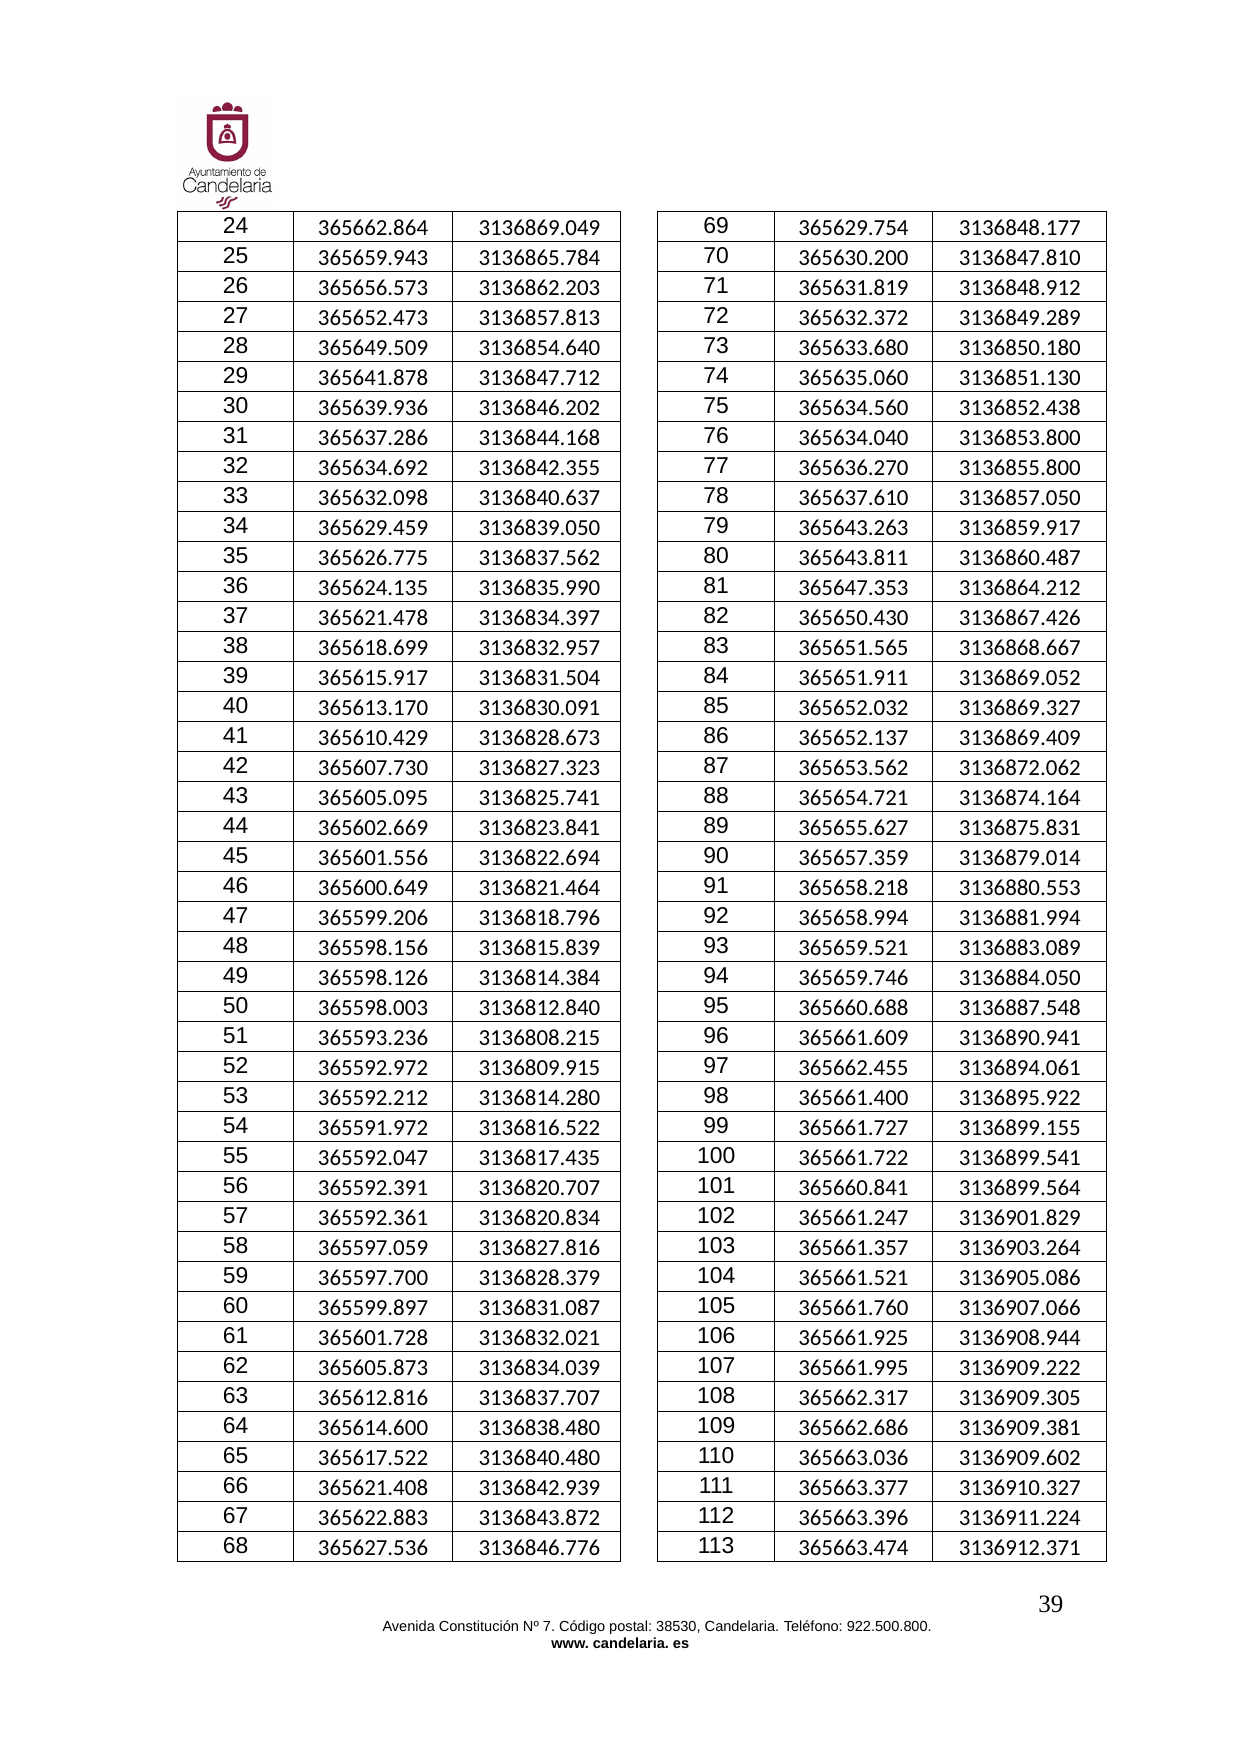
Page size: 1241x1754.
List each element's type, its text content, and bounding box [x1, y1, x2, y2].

table_cell 3136912.371 [933, 1532, 1106, 1561]
table_cell 365624.135 [294, 572, 452, 601]
table_cell 41 [178, 722, 293, 751]
table_cell 68 [178, 1532, 293, 1561]
table_cell 24 [178, 212, 293, 241]
table_cell 69 [658, 212, 774, 241]
table_cell 365629.459 [294, 512, 452, 541]
table_cell 86 [658, 722, 774, 751]
table_cell 3136880.553 [933, 872, 1106, 901]
table_cell 365600.649 [294, 872, 452, 901]
table_cell 47 [178, 902, 293, 931]
table_cell 365621.478 [294, 602, 452, 631]
table_cell 3136905.086 [933, 1262, 1106, 1291]
table_cell 3136808.215 [453, 1022, 620, 1051]
table_cell 96 [658, 1022, 774, 1051]
table_cell 29 [178, 362, 293, 391]
table_cell 76 [658, 422, 774, 451]
table_cell 107 [658, 1352, 774, 1381]
table_cell 365663.036 [775, 1442, 932, 1471]
table_cell 67 [178, 1502, 293, 1531]
table_cell 3136910.327 [933, 1472, 1106, 1501]
table_cell 365653.562 [775, 752, 932, 781]
table_cell 44 [178, 812, 293, 841]
table_cell 365656.573 [294, 272, 452, 301]
table_cell 365661.995 [775, 1352, 932, 1381]
table_cell 106 [658, 1322, 774, 1351]
table_cell 70 [658, 242, 774, 271]
table_cell 87 [658, 752, 774, 781]
table_cell 109 [658, 1412, 774, 1441]
table_cell 3136907.066 [933, 1292, 1106, 1321]
table_cell 89 [658, 812, 774, 841]
table_cell 3136822.694 [453, 842, 620, 871]
table_cell 61 [178, 1322, 293, 1351]
table_cell 56 [178, 1172, 293, 1201]
table_cell 3136823.841 [453, 812, 620, 841]
table_cell 3136867.426 [933, 602, 1106, 631]
table_cell 85 [658, 692, 774, 721]
table_cell 3136840.480 [453, 1442, 620, 1471]
table_cell 365659.746 [775, 962, 932, 991]
table_cell 46 [178, 872, 293, 901]
table_cell 3136857.813 [453, 302, 620, 331]
table_cell 3136890.941 [933, 1022, 1106, 1051]
table_cell 365627.536 [294, 1532, 452, 1561]
table_cell 79 [658, 512, 774, 541]
table_cell 3136814.384 [453, 962, 620, 991]
table_cell 365610.429 [294, 722, 452, 751]
table_cell 27 [178, 302, 293, 331]
table_cell 365617.522 [294, 1442, 452, 1471]
table_cell 35 [178, 542, 293, 571]
table_cell 365661.722 [775, 1142, 932, 1171]
table_cell 62 [178, 1352, 293, 1381]
table_cell 100 [658, 1142, 774, 1171]
table_cell 365632.372 [775, 302, 932, 331]
table_cell 3136853.800 [933, 422, 1106, 451]
table_cell 36 [178, 572, 293, 601]
table_cell 3136911.224 [933, 1502, 1106, 1531]
table_cell 74 [658, 362, 774, 391]
table_cell 3136901.829 [933, 1202, 1106, 1231]
table_cell 3136837.707 [453, 1382, 620, 1411]
table_cell 103 [658, 1232, 774, 1261]
table_cell 365661.247 [775, 1202, 932, 1231]
table_cell 42 [178, 752, 293, 781]
table_cell 365615.917 [294, 662, 452, 691]
table_cell 3136887.548 [933, 992, 1106, 1021]
table_cell 365612.816 [294, 1382, 452, 1411]
table_cell 365633.680 [775, 332, 932, 361]
table_cell 365655.627 [775, 812, 932, 841]
table_cell 3136827.323 [453, 752, 620, 781]
table_cell 365650.430 [775, 602, 932, 631]
table_cell 365659.943 [294, 242, 452, 271]
table_cell 365662.317 [775, 1382, 932, 1411]
table_cell 365660.688 [775, 992, 932, 1021]
table_cell 3136812.840 [453, 992, 620, 1021]
table_cell 3136828.379 [453, 1262, 620, 1291]
table_cell 365592.391 [294, 1172, 452, 1201]
table_cell 3136834.397 [453, 602, 620, 631]
table_cell 3136909.305 [933, 1382, 1106, 1411]
table_cell 40 [178, 692, 293, 721]
table_cell 73 [658, 332, 774, 361]
table_cell 94 [658, 962, 774, 991]
table_cell 365660.841 [775, 1172, 932, 1201]
table_cell 60 [178, 1292, 293, 1321]
table_cell 365598.156 [294, 932, 452, 961]
table_cell 3136825.741 [453, 782, 620, 811]
table_cell 3136854.640 [453, 332, 620, 361]
table_cell 365663.396 [775, 1502, 932, 1531]
table_cell 365649.509 [294, 332, 452, 361]
table_cell 3136875.831 [933, 812, 1106, 841]
table_cell 3136903.264 [933, 1232, 1106, 1261]
table_cell 365601.728 [294, 1322, 452, 1351]
table_cell 365637.286 [294, 422, 452, 451]
table_cell 3136869.327 [933, 692, 1106, 721]
table_cell 365661.925 [775, 1322, 932, 1351]
table_cell 365622.883 [294, 1502, 452, 1531]
table_cell 365592.972 [294, 1052, 452, 1081]
table_cell 365592.212 [294, 1082, 452, 1111]
table_cell 365636.270 [775, 452, 932, 481]
table_cell 365661.521 [775, 1262, 932, 1291]
table_cell 3136874.164 [933, 782, 1106, 811]
table_cell 83 [658, 632, 774, 661]
table_cell 98 [658, 1082, 774, 1111]
table_cell 53 [178, 1082, 293, 1111]
table_cell 3136869.409 [933, 722, 1106, 751]
table_cell 3136843.872 [453, 1502, 620, 1531]
table_cell 365631.819 [775, 272, 932, 301]
table_cell 365658.218 [775, 872, 932, 901]
table_cell 3136899.541 [933, 1142, 1106, 1171]
table_cell 111 [658, 1472, 774, 1501]
table_cell 365661.400 [775, 1082, 932, 1111]
table_cell 3136872.062 [933, 752, 1106, 781]
table_cell 3136868.667 [933, 632, 1106, 661]
table_cell 3136846.776 [453, 1532, 620, 1561]
table_cell 48 [178, 932, 293, 961]
table_cell 365659.521 [775, 932, 932, 961]
table_cell 365661.357 [775, 1232, 932, 1261]
table_cell 3136817.435 [453, 1142, 620, 1171]
table_cell 82 [658, 602, 774, 631]
table_cell 43 [178, 782, 293, 811]
table_cell 365598.126 [294, 962, 452, 991]
table_cell 97 [658, 1052, 774, 1081]
table_cell 365599.897 [294, 1292, 452, 1321]
table_cell 3136828.673 [453, 722, 620, 751]
table_cell 3136909.222 [933, 1352, 1106, 1381]
table_cell 33 [178, 482, 293, 511]
table_cell 3136894.061 [933, 1052, 1106, 1081]
table_cell 38 [178, 632, 293, 661]
table_cell 3136864.212 [933, 572, 1106, 601]
table_cell 3136831.504 [453, 662, 620, 691]
table_cell 3136815.839 [453, 932, 620, 961]
table_cell 3136847.810 [933, 242, 1106, 271]
table_cell 365651.911 [775, 662, 932, 691]
table_cell 102 [658, 1202, 774, 1231]
table_cell 72 [658, 302, 774, 331]
table_cell 3136846.202 [453, 392, 620, 421]
table_cell 78 [658, 482, 774, 511]
table_cell 365630.200 [775, 242, 932, 271]
table_cell 3136855.800 [933, 452, 1106, 481]
table_cell 3136909.602 [933, 1442, 1106, 1471]
table_cell 3136821.464 [453, 872, 620, 901]
table_cell 112 [658, 1502, 774, 1531]
table_cell 45 [178, 842, 293, 871]
table_cell 365592.361 [294, 1202, 452, 1231]
table_cell 365634.560 [775, 392, 932, 421]
table_cell 365632.098 [294, 482, 452, 511]
table_cell 365593.236 [294, 1022, 452, 1051]
table_cell 365652.137 [775, 722, 932, 751]
table_cell 365613.170 [294, 692, 452, 721]
table_cell 3136842.939 [453, 1472, 620, 1501]
table_cell 365643.263 [775, 512, 932, 541]
table_cell 108 [658, 1382, 774, 1411]
table_cell 3136820.834 [453, 1202, 620, 1231]
table_cell 3136840.637 [453, 482, 620, 511]
table_cell 88 [658, 782, 774, 811]
table_cell 365663.474 [775, 1532, 932, 1561]
table_cell 365647.353 [775, 572, 932, 601]
table_cell 3136852.438 [933, 392, 1106, 421]
table_cell 365597.059 [294, 1232, 452, 1261]
table_cell 3136818.796 [453, 902, 620, 931]
table_cell 59 [178, 1262, 293, 1291]
table_cell 3136809.915 [453, 1052, 620, 1081]
table_cell 3136814.280 [453, 1082, 620, 1111]
table_cell 101 [658, 1172, 774, 1201]
table_cell 365605.873 [294, 1352, 452, 1381]
table_cell 365602.669 [294, 812, 452, 841]
table_cell 28 [178, 332, 293, 361]
table_cell 3136899.564 [933, 1172, 1106, 1201]
table_cell 365599.206 [294, 902, 452, 931]
table_cell 365597.700 [294, 1262, 452, 1291]
table_cell 3136849.289 [933, 302, 1106, 331]
table_cell 84 [658, 662, 774, 691]
table_cell 93 [658, 932, 774, 961]
table_cell 65 [178, 1442, 293, 1471]
table_cell 81 [658, 572, 774, 601]
table_cell 105 [658, 1292, 774, 1321]
table_cell 3136830.091 [453, 692, 620, 721]
table_cell 3136865.784 [453, 242, 620, 271]
table_cell 80 [658, 542, 774, 571]
table_cell 365621.408 [294, 1472, 452, 1501]
table_cell 3136908.944 [933, 1322, 1106, 1351]
table_cell 3136859.917 [933, 512, 1106, 541]
table_cell 365662.455 [775, 1052, 932, 1081]
table_cell 365662.686 [775, 1412, 932, 1441]
table_cell 63 [178, 1382, 293, 1411]
table_cell 365663.377 [775, 1472, 932, 1501]
table_cell 71 [658, 272, 774, 301]
table_cell 3136834.039 [453, 1352, 620, 1381]
table_cell 66 [178, 1472, 293, 1501]
table_cell 99 [658, 1112, 774, 1141]
table_cell 365652.032 [775, 692, 932, 721]
table_cell 3136831.087 [453, 1292, 620, 1321]
table_cell 77 [658, 452, 774, 481]
table_cell 3136838.480 [453, 1412, 620, 1441]
table_cell 3136847.712 [453, 362, 620, 391]
table_cell 365652.473 [294, 302, 452, 331]
table_cell 90 [658, 842, 774, 871]
table_cell 50 [178, 992, 293, 1021]
table_cell 365661.727 [775, 1112, 932, 1141]
table_cell 365651.565 [775, 632, 932, 661]
table_cell 365637.610 [775, 482, 932, 511]
table_cell 365614.600 [294, 1412, 452, 1441]
table_cell 3136881.994 [933, 902, 1106, 931]
table_cell 3136899.155 [933, 1112, 1106, 1141]
table_cell 3136860.487 [933, 542, 1106, 571]
table_cell 3136835.990 [453, 572, 620, 601]
table_cell 365634.692 [294, 452, 452, 481]
table_cell 34 [178, 512, 293, 541]
table_cell 3136869.049 [453, 212, 620, 241]
table_cell 54 [178, 1112, 293, 1141]
table_cell 365634.040 [775, 422, 932, 451]
table_cell 365605.095 [294, 782, 452, 811]
table_cell 37 [178, 602, 293, 631]
table_cell 3136884.050 [933, 962, 1106, 991]
table_cell 39 [178, 662, 293, 691]
table_cell 3136879.014 [933, 842, 1106, 871]
table_cell 32 [178, 452, 293, 481]
table_cell 3136820.707 [453, 1172, 620, 1201]
table_cell 365654.721 [775, 782, 932, 811]
table_cell 365662.864 [294, 212, 452, 241]
table_cell 3136848.177 [933, 212, 1106, 241]
table_cell 104 [658, 1262, 774, 1291]
table_cell 3136850.180 [933, 332, 1106, 361]
table_cell 365626.775 [294, 542, 452, 571]
table_cell 3136839.050 [453, 512, 620, 541]
table_cell 64 [178, 1412, 293, 1441]
table_cell 3136869.052 [933, 662, 1106, 691]
table_cell 365658.994 [775, 902, 932, 931]
table_cell 25 [178, 242, 293, 271]
table_cell 3136842.355 [453, 452, 620, 481]
table_cell 51 [178, 1022, 293, 1051]
table_cell 3136844.168 [453, 422, 620, 451]
table_cell 57 [178, 1202, 293, 1231]
table_cell 3136909.381 [933, 1412, 1106, 1441]
table_cell 58 [178, 1232, 293, 1261]
table_cell 3136837.562 [453, 542, 620, 571]
table_cell 3136857.050 [933, 482, 1106, 511]
table_cell 91 [658, 872, 774, 901]
table_cell 26 [178, 272, 293, 301]
table_cell 365601.556 [294, 842, 452, 871]
table_cell 95 [658, 992, 774, 1021]
table_cell 365629.754 [775, 212, 932, 241]
table_cell 49 [178, 962, 293, 991]
table_cell 3136816.522 [453, 1112, 620, 1141]
table_cell 3136862.203 [453, 272, 620, 301]
table_cell 365591.972 [294, 1112, 452, 1141]
table_cell 3136832.021 [453, 1322, 620, 1351]
table_cell 365598.003 [294, 992, 452, 1021]
table_cell 92 [658, 902, 774, 931]
table_cell 365657.359 [775, 842, 932, 871]
table_cell 3136827.816 [453, 1232, 620, 1261]
table_cell 3136883.089 [933, 932, 1106, 961]
table_cell 3136851.130 [933, 362, 1106, 391]
table_cell 3136848.912 [933, 272, 1106, 301]
table_cell 365639.936 [294, 392, 452, 421]
table_cell 365592.047 [294, 1142, 452, 1171]
table_cell 55 [178, 1142, 293, 1171]
table_cell 75 [658, 392, 774, 421]
table_cell 3136832.957 [453, 632, 620, 661]
table_cell 30 [178, 392, 293, 421]
table_cell 365661.609 [775, 1022, 932, 1051]
table_cell 365643.811 [775, 542, 932, 571]
table_cell 31 [178, 422, 293, 451]
table_cell 365641.878 [294, 362, 452, 391]
table_cell 110 [658, 1442, 774, 1471]
table_cell 113 [658, 1532, 774, 1561]
table_cell 365661.760 [775, 1292, 932, 1321]
table_cell 52 [178, 1052, 293, 1081]
table_cell 3136895.922 [933, 1082, 1106, 1111]
table_cell 365618.699 [294, 632, 452, 661]
table_cell 365635.060 [775, 362, 932, 391]
table_cell 365607.730 [294, 752, 452, 781]
